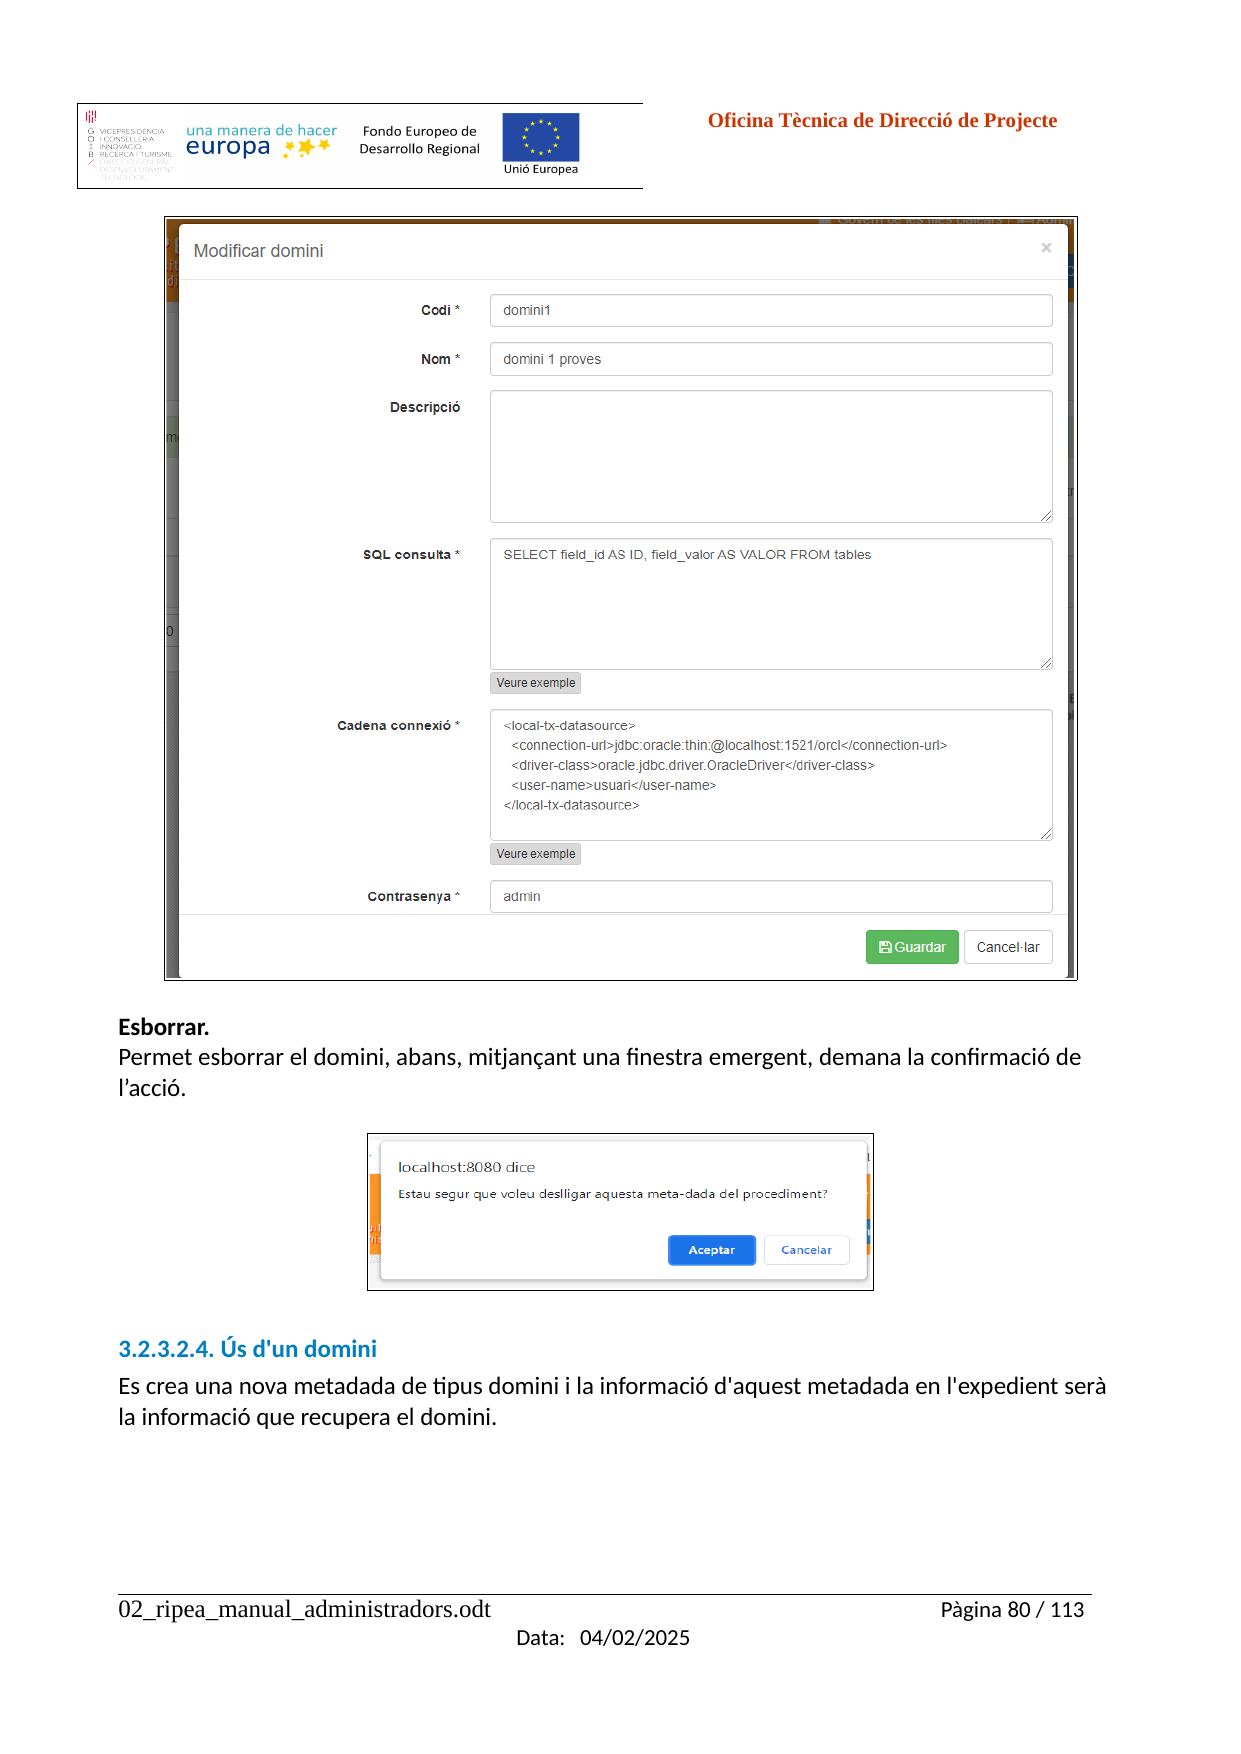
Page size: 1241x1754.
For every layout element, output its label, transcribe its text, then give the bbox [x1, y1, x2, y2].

picture [184, 108, 585, 182]
picture [166, 219, 1074, 978]
picture [369, 1136, 871, 1288]
text Es crea una nova metadada de tipus domini i la informació d'aquest metadada en l'expedient serà la informació que recupera el domini. [118, 1370, 1122, 1431]
subtitle 3.2.3.2.4. Ús d'un domini [118, 1333, 1122, 1364]
text Permet esborrar el domini, abans, mitjançant una finestra emergent, demana la confirmació de l’acció. [118, 1041, 1122, 1102]
text Esborrar. [118, 1011, 1122, 1041]
picture [82, 108, 178, 182]
